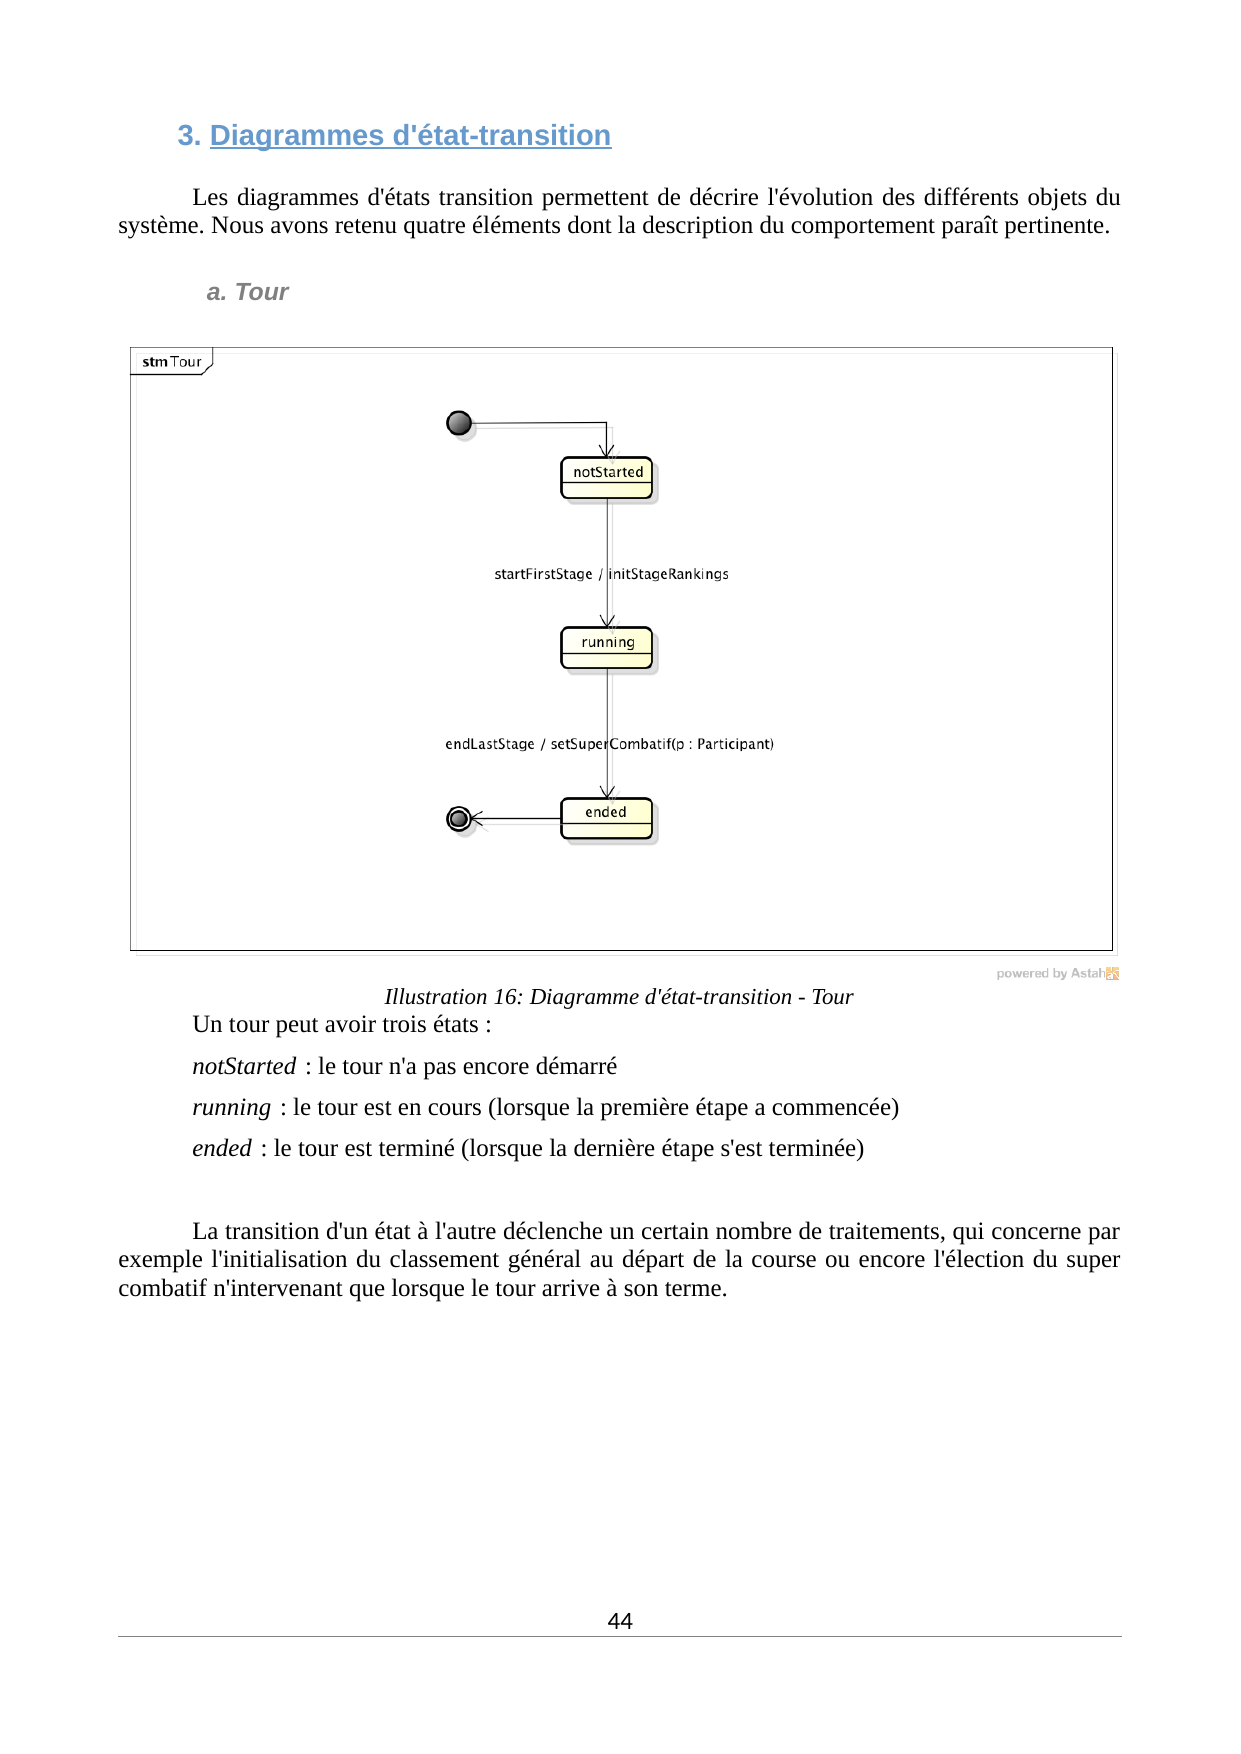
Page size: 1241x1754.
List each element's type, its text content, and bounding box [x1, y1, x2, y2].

text La transition d'un état à l'autre déclenche un certain nombre de traitements, qui concerne par exemple l'initialisation du classement général au départ de la course ou encore l'élection du super combatif n'intervenant que lorsque le tour arrive à son terme. [118, 1216, 1122, 1302]
subtitle Tour [207, 277, 1122, 305]
subtitle Diagrammes d'état-transition [177, 118, 1122, 152]
picture [118, 335, 1123, 984]
text ended : le tour est terminé (lorsque la dernière étape s'est terminée) [118, 1133, 1122, 1162]
text Les diagrammes d'états transition permettent de décrire l'évolution des différents objets du système. Nous avons retenu quatre éléments dont la description du comportement paraît pertinente. [118, 182, 1122, 239]
text notStarted : le tour n'a pas encore démarré [118, 1051, 1122, 1079]
text running : le tour est en cours (lorsque la première étape a commencée) [118, 1092, 1122, 1121]
text Un tour peut avoir trois états : [118, 1009, 1122, 1038]
text Illustration 16: Diagramme d'état-transition - Tour [118, 984, 1122, 1009]
